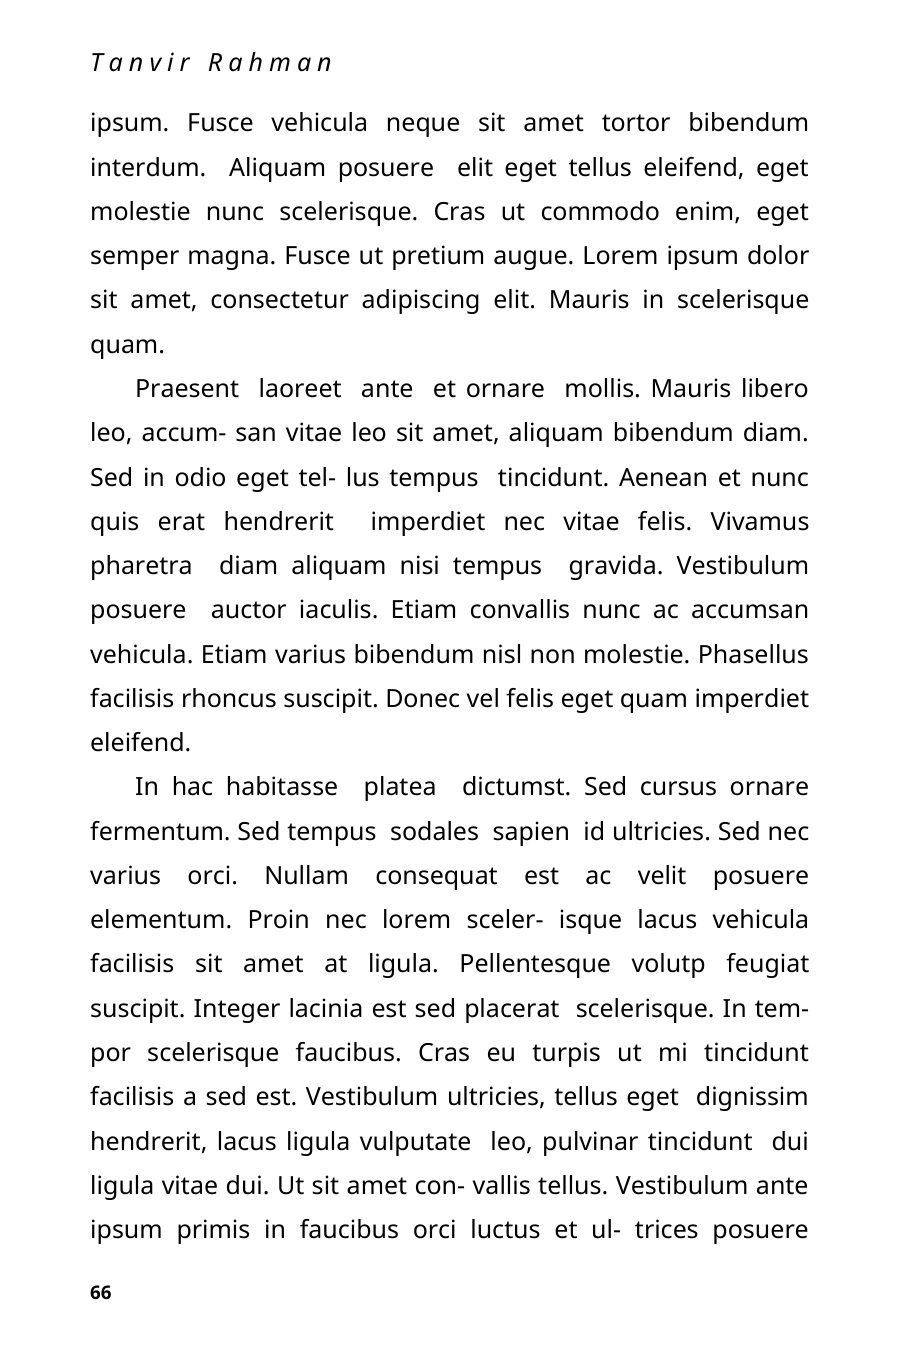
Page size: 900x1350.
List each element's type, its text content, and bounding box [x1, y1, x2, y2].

text Praesent laoreet ante et ornare mollis. Mauris libero leo, accum- san vitae leo sit amet, aliquam bibendum diam. Sed in odio eget tel- lus tempus tincidunt. Aenean et nunc quis erat hendrerit imperdiet nec vitae felis. Vivamus pharetra diam aliquam nisi tempus gravida. Vestibulum posuere auctor iaculis. Etiam convallis nunc ac accumsan vehicula. Etiam varius bibendum nisl non molestie. Phasellus facilisis rhoncus suscipit. Donec vel felis eget quam imperdiet eleifend. [90, 371, 810, 759]
text In hac habitasse platea dictumst. Sed cursus ornare fermentum. Sed tempus sodales sapien id ultricies. Sed nec varius orci. Nullam consequat est ac velit posuere elementum. Proin nec lorem sceler- isque lacus vehicula facilisis sit amet at ligula. Pellentesque volutp feugiat suscipit. Integer lacinia est sed placerat scelerisque. In tem- por scelerisque faucibus. Cras eu turpis ut mi tincidunt facilisis a sed est. Vestibulum ultricies, tellus eget dignissim hendrerit, lacus ligula vulputate leo, pulvinar tincidunt dui ligula vitae dui. Ut sit amet con- vallis tellus. Vestibulum ante ipsum primis in faucibus orci luctus et ul- trices posuere [90, 769, 810, 1246]
text ipsum. Fusce vehicula neque sit amet tortor bibendum interdum. Aliquam posuere elit eget tellus eleifend, eget molestie nunc scelerisque. Cras ut commodo enim, eget semper magna. Fusce ut pretium augue. Lorem ipsum dolor sit amet, consectetur adipiscing elit. Mauris in scelerisque quam. [90, 105, 810, 360]
